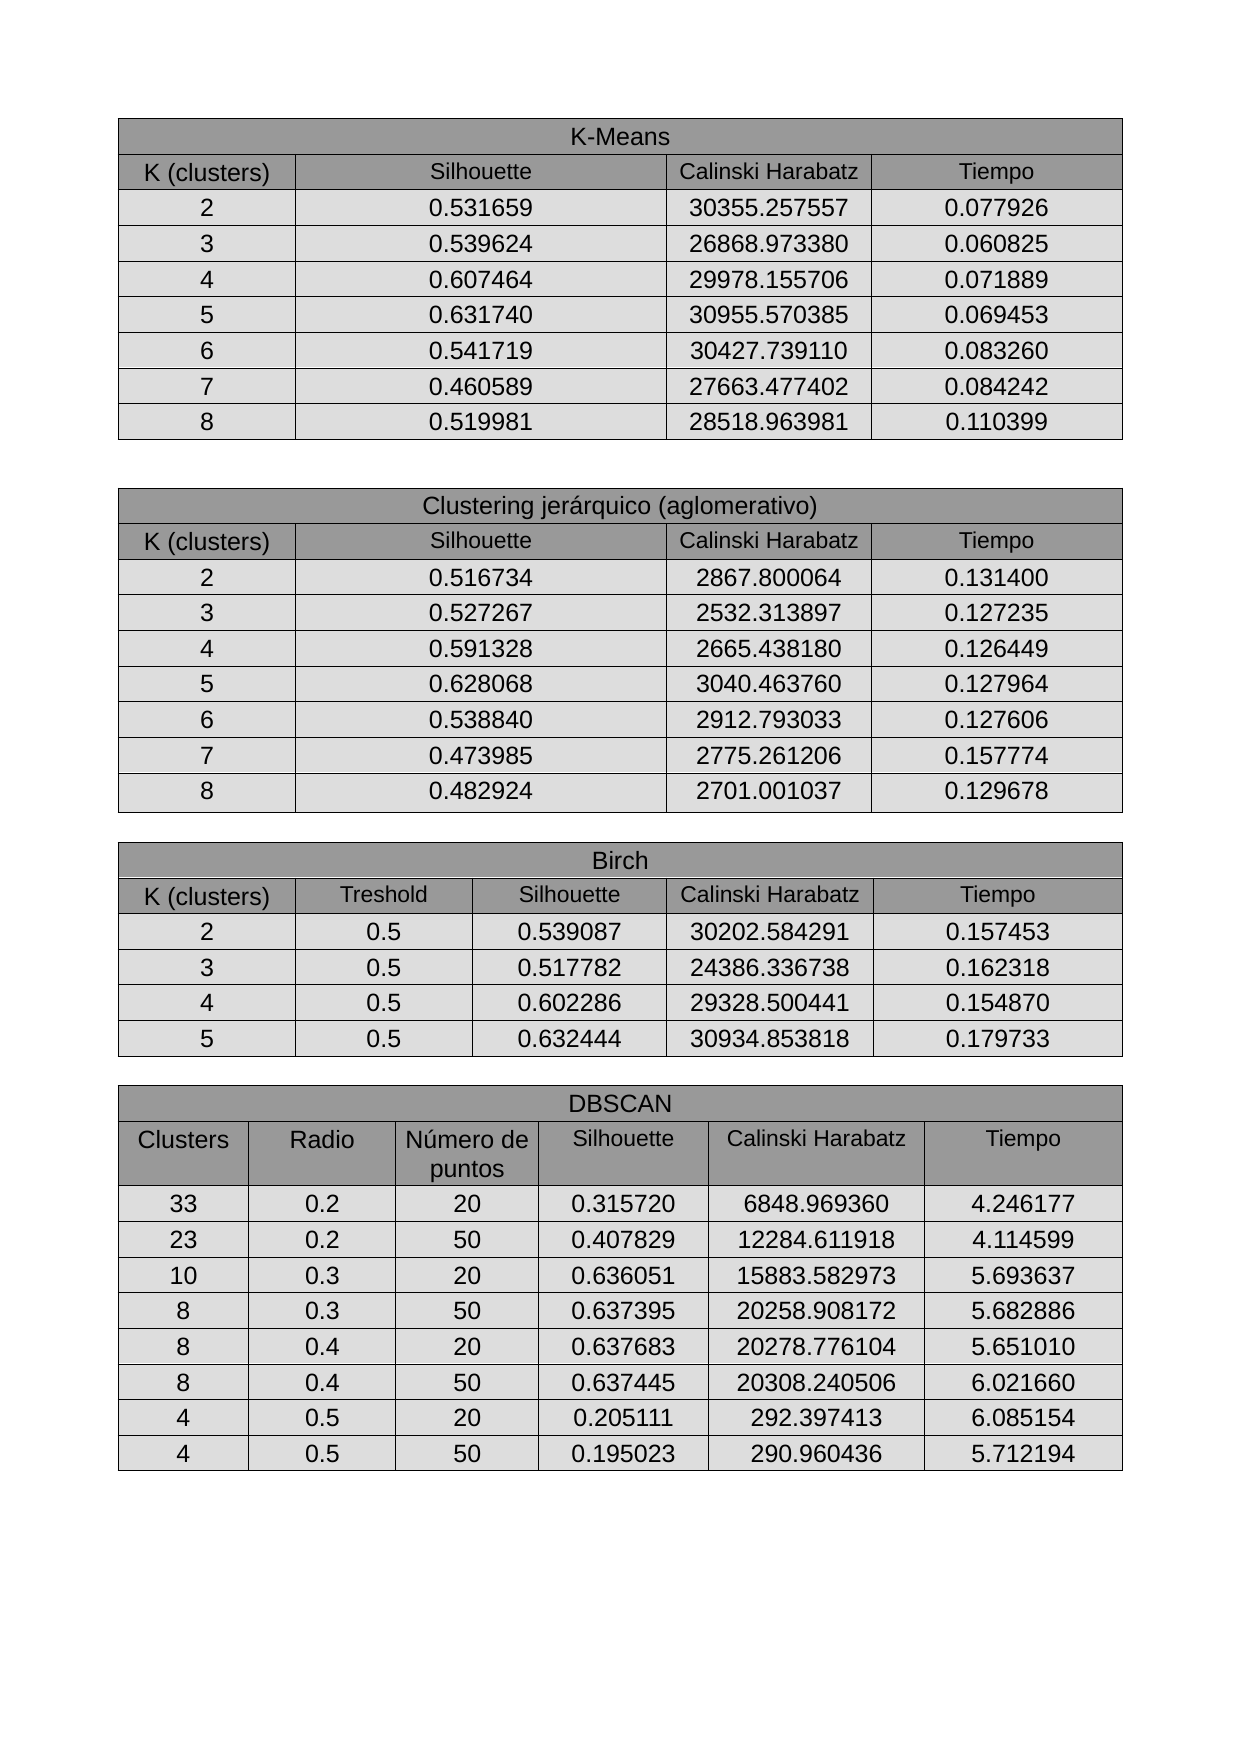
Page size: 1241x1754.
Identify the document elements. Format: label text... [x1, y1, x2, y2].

table_cell 0.060825 [872, 226, 1122, 261]
table_cell Silhouette [473, 879, 666, 913]
table_cell 0.636051 [539, 1258, 708, 1292]
table_cell 4.114599 [925, 1222, 1122, 1257]
table_cell 0.127606 [872, 702, 1122, 737]
table_cell 0.602286 [473, 985, 666, 1020]
table_cell 20278.776104 [709, 1329, 924, 1363]
table_cell K (clusters) [119, 524, 295, 559]
table_cell 0.541719 [296, 333, 666, 367]
table_cell 290.960436 [709, 1436, 924, 1470]
table_cell 0.5 [296, 914, 472, 949]
table_cell 30427.739110 [667, 333, 871, 367]
table_cell 8 [119, 1365, 248, 1399]
table_cell 3 [119, 950, 295, 984]
table_cell 4 [119, 1400, 248, 1435]
table_cell 8 [119, 774, 295, 812]
table_cell 0.539624 [296, 226, 666, 261]
table_cell 0.4 [249, 1329, 395, 1363]
table_cell 7 [119, 369, 295, 403]
table_cell 30955.570385 [667, 297, 871, 332]
table_cell 3 [119, 226, 295, 261]
table_cell 0.5 [296, 950, 472, 984]
table_cell 6.085154 [925, 1400, 1122, 1435]
table_cell 20258.908172 [709, 1293, 924, 1328]
table_cell Tiempo [872, 524, 1122, 559]
table_cell 0.069453 [872, 297, 1122, 332]
table_cell Calinski Harabatz [667, 524, 871, 559]
table_cell 5.682886 [925, 1293, 1122, 1328]
table_cell 0.127235 [872, 595, 1122, 630]
table_cell 27663.477402 [667, 369, 871, 403]
table_cell 2 [119, 560, 295, 594]
table_cell Tiempo [872, 155, 1122, 189]
table_cell 20 [396, 1258, 538, 1292]
table_cell 28518.963981 [667, 404, 871, 439]
table_cell 2665.438180 [667, 631, 871, 666]
table_cell 6848.969360 [709, 1186, 924, 1221]
table_cell 6 [119, 333, 295, 367]
table_cell 6.021660 [925, 1365, 1122, 1399]
table_cell 0.157453 [874, 914, 1122, 949]
table_cell 8 [119, 404, 295, 439]
table_cell 3040.463760 [667, 667, 871, 701]
table_cell 0.637683 [539, 1329, 708, 1363]
table_cell 2775.261206 [667, 738, 871, 772]
table_cell 5.651010 [925, 1329, 1122, 1363]
table_cell 10 [119, 1258, 248, 1292]
table_cell 0.632444 [473, 1021, 666, 1056]
table_cell Silhouette [296, 524, 666, 559]
table_cell 50 [396, 1365, 538, 1399]
table_cell 4 [119, 631, 295, 666]
table_cell 0.5 [249, 1436, 395, 1470]
table_cell 0.407829 [539, 1222, 708, 1257]
table_cell 5.693637 [925, 1258, 1122, 1292]
table_cell 0.3 [249, 1293, 395, 1328]
table_cell 29328.500441 [667, 985, 873, 1020]
table_cell 5 [119, 297, 295, 332]
table_cell 5.712194 [925, 1436, 1122, 1470]
table_cell 4.246177 [925, 1186, 1122, 1221]
table_cell 0.531659 [296, 190, 666, 225]
table_cell 0.110399 [872, 404, 1122, 439]
table_cell 26868.973380 [667, 226, 871, 261]
table_cell 20 [396, 1186, 538, 1221]
table_cell 0.127964 [872, 667, 1122, 701]
table_cell 0.637445 [539, 1365, 708, 1399]
table_cell 8 [119, 1329, 248, 1363]
table_cell 292.397413 [709, 1400, 924, 1435]
table_cell K (clusters) [119, 879, 295, 913]
table_cell Tiempo [874, 879, 1122, 913]
table_header Birch [119, 843, 1122, 877]
table_cell Radio [249, 1122, 395, 1185]
table_cell 30934.853818 [667, 1021, 873, 1056]
table_cell 0.5 [296, 985, 472, 1020]
table_cell 0.637395 [539, 1293, 708, 1328]
table_cell 50 [396, 1436, 538, 1470]
table_cell 0.473985 [296, 738, 666, 772]
table_cell 2912.793033 [667, 702, 871, 737]
table_cell 12284.611918 [709, 1222, 924, 1257]
table_cell 0.129678 [872, 774, 1122, 812]
table_header K-Means [119, 119, 1122, 154]
table_cell 8 [119, 1293, 248, 1328]
table_cell 4 [119, 1436, 248, 1470]
table_cell 0.607464 [296, 262, 666, 296]
table_cell 0.157774 [872, 738, 1122, 772]
table_cell 33 [119, 1186, 248, 1221]
table_cell 5 [119, 667, 295, 701]
table_cell K (clusters) [119, 155, 295, 189]
table_cell 3 [119, 595, 295, 630]
table_cell 6 [119, 702, 295, 737]
table_cell 0.154870 [874, 985, 1122, 1020]
table_cell 4 [119, 985, 295, 1020]
table_cell Calinski Harabatz [709, 1122, 924, 1185]
table_cell 0.516734 [296, 560, 666, 594]
table_cell 2867.800064 [667, 560, 871, 594]
table_cell 0.538840 [296, 702, 666, 737]
table_cell Número de puntos [396, 1122, 538, 1185]
table_cell 50 [396, 1293, 538, 1328]
table_cell 0.205111 [539, 1400, 708, 1435]
table_cell 24386.336738 [667, 950, 873, 984]
table_cell 0.517782 [473, 950, 666, 984]
table_cell Tiempo [925, 1122, 1122, 1185]
table_cell 0.591328 [296, 631, 666, 666]
table_cell 7 [119, 738, 295, 772]
table_cell 2532.313897 [667, 595, 871, 630]
table_cell 0.195023 [539, 1436, 708, 1470]
table_cell 0.162318 [874, 950, 1122, 984]
table_cell 15883.582973 [709, 1258, 924, 1292]
table_cell 0.4 [249, 1365, 395, 1399]
table_cell 0.631740 [296, 297, 666, 332]
table_cell 0.628068 [296, 667, 666, 701]
table_header DBSCAN [119, 1086, 1122, 1121]
table_cell Calinski Harabatz [667, 155, 871, 189]
table_cell 2 [119, 914, 295, 949]
table_cell 0.179733 [874, 1021, 1122, 1056]
table_cell 0.460589 [296, 369, 666, 403]
table_cell Silhouette [539, 1122, 708, 1185]
table_cell 0.131400 [872, 560, 1122, 594]
table_cell 20 [396, 1400, 538, 1435]
table_cell 0.519981 [296, 404, 666, 439]
table_cell 0.482924 [296, 774, 666, 812]
table_cell 5 [119, 1021, 295, 1056]
table_cell 29978.155706 [667, 262, 871, 296]
table_cell 0.2 [249, 1222, 395, 1257]
table_cell 0.5 [249, 1400, 395, 1435]
table_cell 0.126449 [872, 631, 1122, 666]
table_cell 0.083260 [872, 333, 1122, 367]
table_cell 4 [119, 262, 295, 296]
table_cell 0.315720 [539, 1186, 708, 1221]
table_cell 50 [396, 1222, 538, 1257]
table_cell 0.077926 [872, 190, 1122, 225]
table_cell 2 [119, 190, 295, 225]
table_cell 30355.257557 [667, 190, 871, 225]
table_cell Silhouette [296, 155, 666, 189]
table_cell 20 [396, 1329, 538, 1363]
table_cell 0.084242 [872, 369, 1122, 403]
table_header Clustering jerárquico (aglomerativo) [119, 489, 1122, 523]
table_cell 0.2 [249, 1186, 395, 1221]
table_cell 23 [119, 1222, 248, 1257]
table_cell 2701.001037 [667, 774, 871, 812]
table_cell 0.3 [249, 1258, 395, 1292]
table_cell 30202.584291 [667, 914, 873, 949]
table_cell 0.071889 [872, 262, 1122, 296]
table_cell Clusters [119, 1122, 248, 1185]
table_cell 0.5 [296, 1021, 472, 1056]
table_cell 0.539087 [473, 914, 666, 949]
table_cell 0.527267 [296, 595, 666, 630]
table_cell Treshold [296, 879, 472, 913]
table_cell Calinski Harabatz [667, 879, 873, 913]
table_cell 20308.240506 [709, 1365, 924, 1399]
